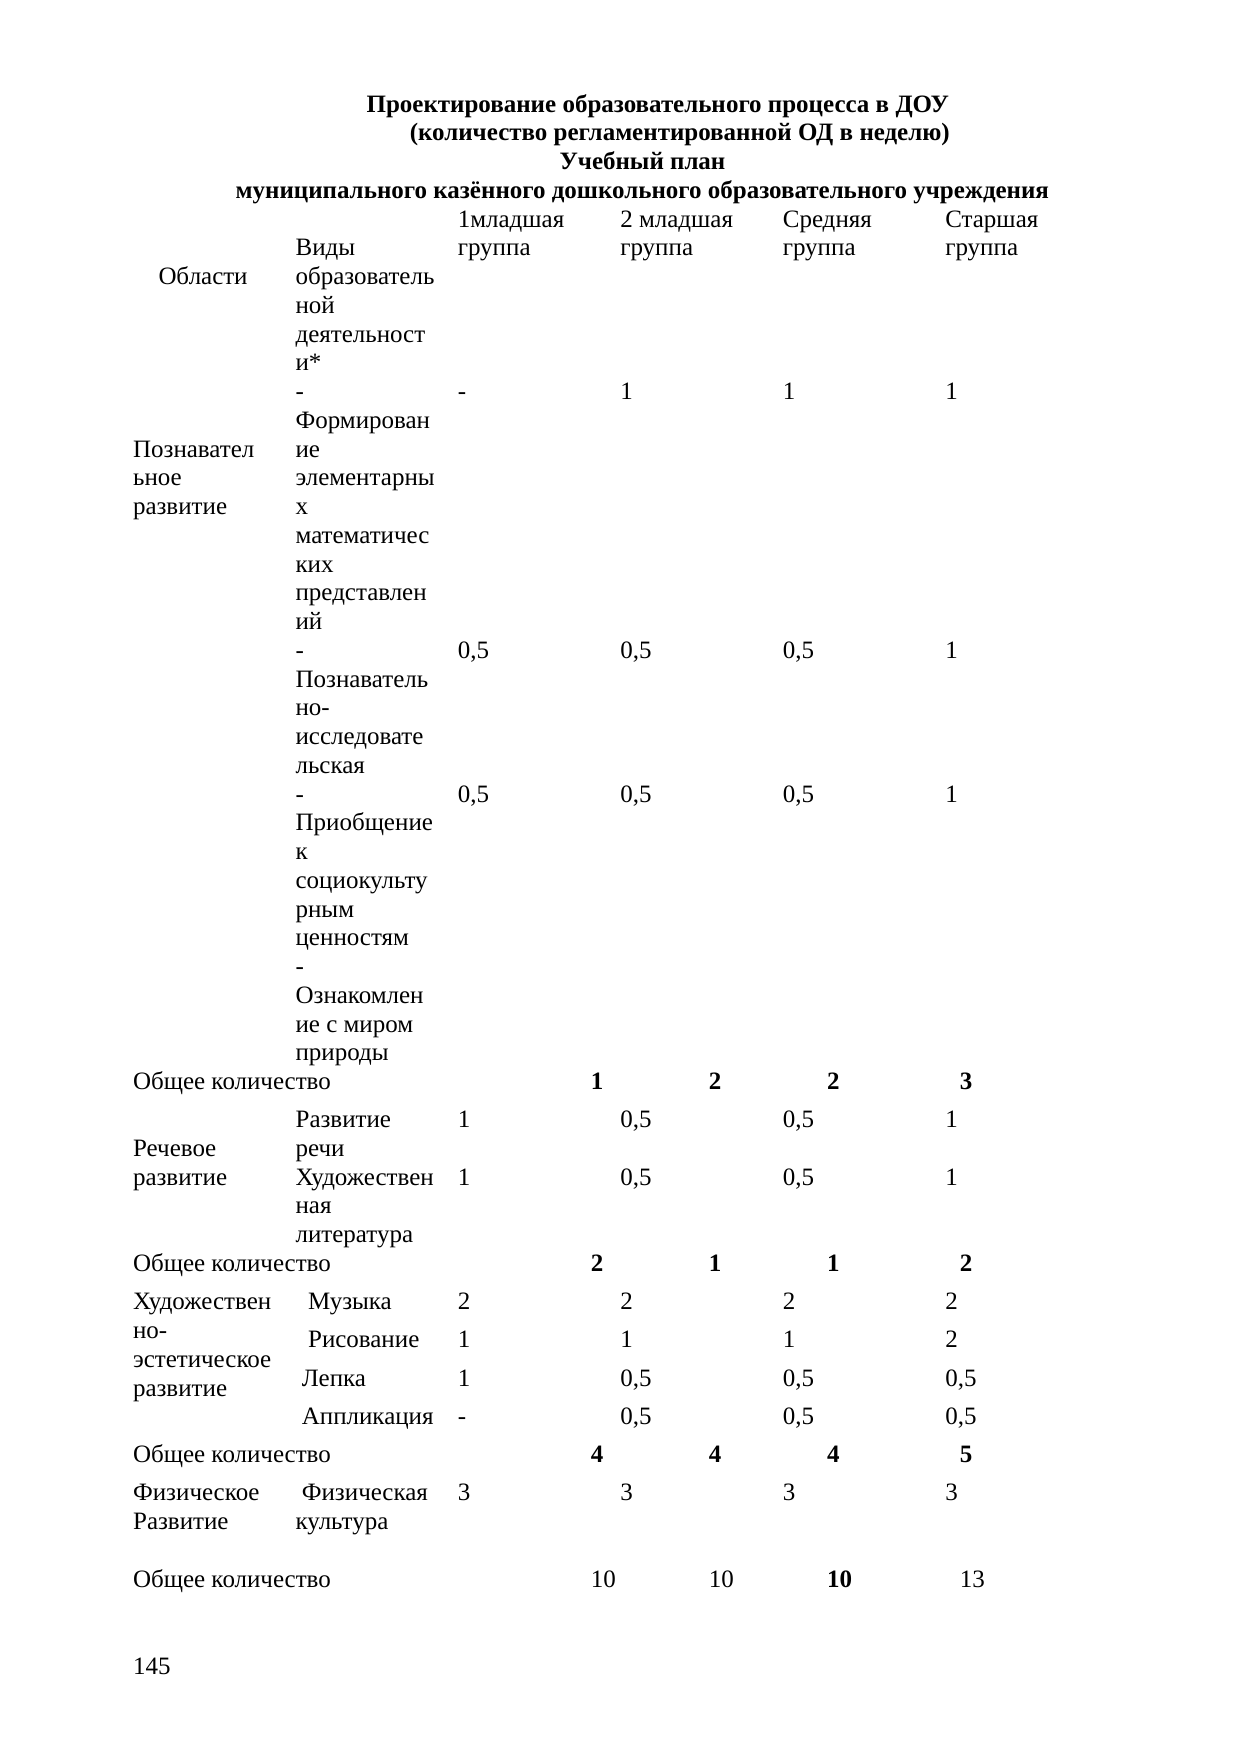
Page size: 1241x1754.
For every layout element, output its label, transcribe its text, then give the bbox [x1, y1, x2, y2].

table_cell Речевое развитие [122, 1104, 284, 1248]
table_cell 0,5 [934, 1401, 1096, 1439]
table_cell 2 [446, 1286, 609, 1324]
table_cell Общее количество [122, 1066, 579, 1104]
table_cell - Приобщение к социокультурным ценностям - Ознакомление с миром природы [284, 779, 446, 1066]
table_cell Общее количество [122, 1248, 579, 1286]
table_cell 1 [446, 1325, 609, 1363]
table_cell 1 [816, 1248, 948, 1286]
table_cell Общее количество [122, 1564, 579, 1602]
table_cell 1 [934, 1104, 1096, 1162]
list (количество регламентированной ОД в неделю) [208, 117, 1152, 146]
table_cell 2 [948, 1248, 1096, 1286]
table_cell 1 [934, 635, 1096, 779]
table_cell 1 [446, 1104, 609, 1162]
table_cell Аппликация [284, 1401, 446, 1439]
table_cell 10 [698, 1564, 816, 1602]
table_header Средняя группа [771, 204, 934, 376]
table_cell 1 [446, 1162, 609, 1248]
table_cell 3 [609, 1478, 771, 1564]
table_cell 3 [934, 1478, 1096, 1564]
table_cell 1 [579, 1066, 697, 1104]
table_cell 4 [816, 1439, 948, 1477]
table_cell 1 [771, 376, 934, 635]
table_cell - [446, 1401, 609, 1439]
table_cell 2 [934, 1286, 1096, 1324]
table_cell Развитие речи [284, 1104, 446, 1162]
table_cell 2 [816, 1066, 948, 1104]
table_header 1младшая группа [446, 204, 609, 376]
table_cell 2 [609, 1286, 771, 1324]
table_cell - Формирование элементарных математических представлений [284, 376, 446, 635]
table_cell 1 [934, 1162, 1096, 1248]
table_header 2 младшая группа [609, 204, 771, 376]
table_cell 0,5 [609, 1162, 771, 1248]
table_cell 0,5 [771, 1401, 934, 1439]
table_cell Физическое Развитие [122, 1478, 284, 1564]
table_header Области [122, 204, 284, 376]
table_cell 0,5 [446, 635, 609, 779]
text Проектирование образовательного процесса в ДОУ [170, 89, 1152, 117]
table_cell 0,5 [771, 1104, 934, 1162]
table_cell Рисование [284, 1325, 446, 1363]
table_cell Познавательное развитие [122, 376, 284, 1066]
table_cell Физическая культура [284, 1478, 446, 1564]
table_cell 1 [609, 1325, 771, 1363]
table_cell 0,5 [771, 1363, 934, 1401]
text Учебный план [133, 146, 1152, 175]
table_cell 1 [771, 1325, 934, 1363]
text муниципального казённого дошкольного образовательного учреждения [133, 175, 1152, 204]
table_cell 0,5 [609, 1104, 771, 1162]
table_cell 4 [579, 1439, 697, 1477]
table_header Виды образовательной деятельности* [284, 204, 446, 376]
table_cell 2 [698, 1066, 816, 1104]
table_cell 1 [446, 1363, 609, 1401]
table_cell 10 [579, 1564, 697, 1602]
table_cell 1 [609, 376, 771, 635]
table_cell Художественная литература [284, 1162, 446, 1248]
table_cell 3 [771, 1478, 934, 1564]
table_cell 1 [698, 1248, 816, 1286]
table_cell - [446, 376, 609, 635]
table_cell Художественно- эстетическое развитие [122, 1286, 284, 1439]
table_cell Музыка [284, 1286, 446, 1324]
table_cell 2 [934, 1325, 1096, 1363]
table_cell 0,5 [446, 779, 609, 1066]
table_header Старшая группа [934, 204, 1096, 376]
table_cell 0,5 [609, 1401, 771, 1439]
table_cell 0,5 [771, 1162, 934, 1248]
table_cell 5 [948, 1439, 1096, 1477]
table_cell 0,5 [771, 635, 934, 779]
table_cell - Познавательно- исследовательская [284, 635, 446, 779]
table_cell 13 [948, 1564, 1096, 1602]
table_cell 3 [948, 1066, 1096, 1104]
table_cell 10 [816, 1564, 948, 1602]
table_cell 3 [446, 1478, 609, 1564]
table_cell 4 [698, 1439, 816, 1477]
table_cell 0,5 [609, 1363, 771, 1401]
table_cell Лепка [284, 1363, 446, 1401]
table_cell 1 [934, 779, 1096, 1066]
table_cell Общее количество [122, 1439, 579, 1477]
table_cell 2 [771, 1286, 934, 1324]
table_cell 0,5 [609, 635, 771, 779]
table_cell 0,5 [771, 779, 934, 1066]
table_cell 2 [579, 1248, 697, 1286]
table_cell 0,5 [934, 1363, 1096, 1401]
table_cell 0,5 [609, 779, 771, 1066]
table_cell 1 [934, 376, 1096, 635]
